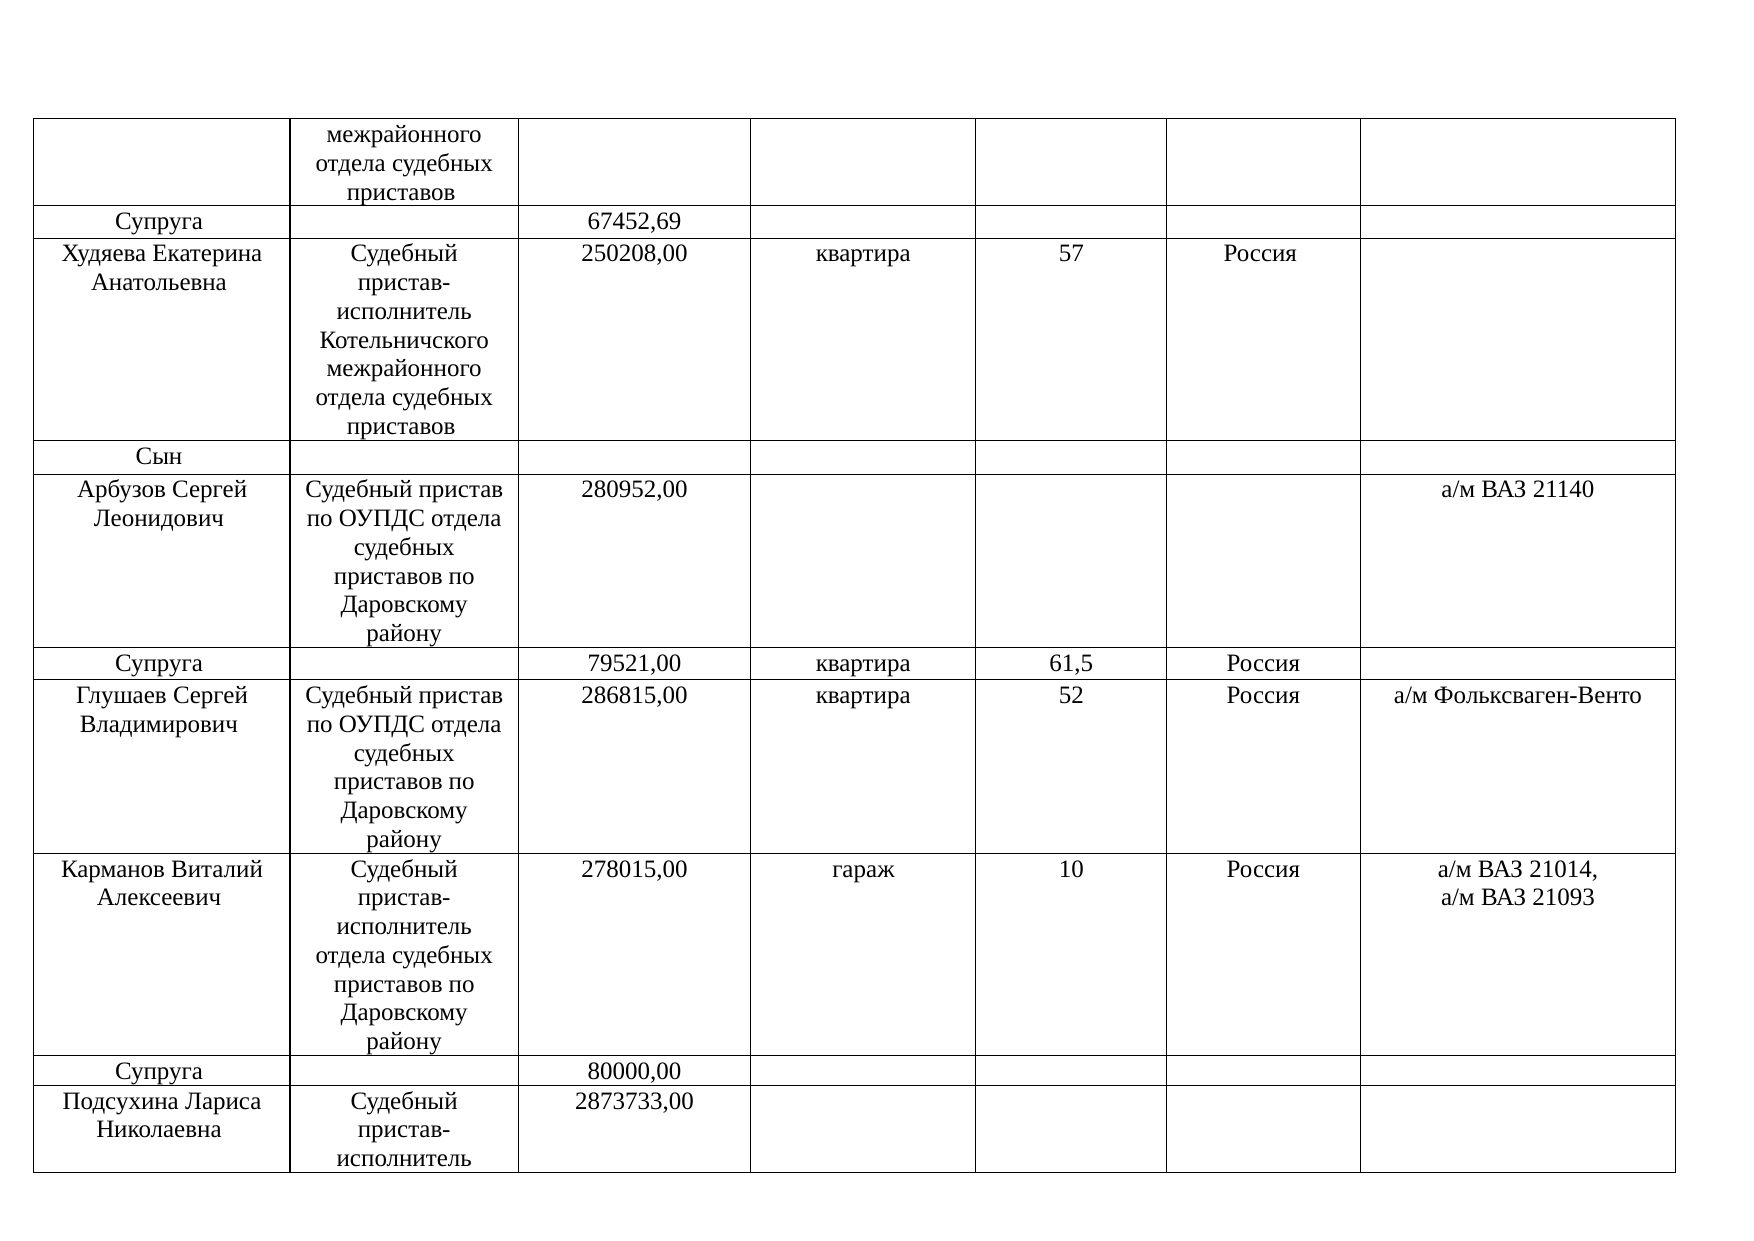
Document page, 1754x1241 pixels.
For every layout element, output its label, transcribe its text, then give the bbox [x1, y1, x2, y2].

table_cell [1167, 1086, 1360, 1172]
table_cell [976, 1056, 1166, 1085]
table_cell [1680, 1055, 1686, 1085]
table_cell а/м Фольксваген-Венто [1361, 680, 1675, 853]
table_cell [1680, 474, 1686, 647]
table_cell [1167, 1056, 1360, 1085]
table_cell Россия [1167, 239, 1360, 440]
table_cell 250208,00 [519, 239, 750, 440]
table_cell [1680, 205, 1686, 237]
table_cell 80000,00 [519, 1056, 750, 1085]
table_cell [1167, 475, 1360, 647]
table_cell [1676, 647, 1680, 679]
table_cell [291, 648, 518, 679]
table_cell [1680, 1085, 1686, 1172]
table_cell квартира [751, 648, 975, 679]
table_cell квартира [751, 680, 975, 853]
table_cell а/м ВАЗ 21014, а/м ВАЗ 21093 [1361, 854, 1675, 1055]
table_cell [1676, 205, 1680, 237]
table_cell Россия [1167, 648, 1360, 679]
table_cell [976, 1086, 1166, 1172]
table_cell Судебный пристав-исполнитель Котельничского межрайонного отдела судебных приставов [291, 239, 518, 440]
table_cell межрайонного отдела судебных приставов [291, 119, 518, 205]
table_cell [29, 1055, 33, 1085]
table_cell [751, 119, 975, 205]
table_cell [519, 119, 750, 205]
table_cell [291, 441, 518, 473]
table_cell [291, 206, 518, 237]
table_cell Судебный пристав по ОУПДС отдела судебных приставов по Даровскому району [291, 680, 518, 853]
table_cell 280952,00 [519, 475, 750, 647]
table_cell [29, 205, 33, 237]
table_cell [1167, 206, 1360, 237]
table_cell 79521,00 [519, 648, 750, 679]
table_cell Супруга [34, 1056, 289, 1085]
table_cell [291, 1056, 518, 1085]
table_cell Россия [1167, 854, 1360, 1055]
table_cell [1680, 440, 1686, 473]
table_cell Подсухина Лариса Николаевна [34, 1086, 289, 1172]
table_cell [976, 206, 1166, 237]
table_cell [1167, 119, 1360, 205]
table_cell [1361, 1056, 1675, 1085]
table_cell [1680, 679, 1686, 853]
table_cell 67452,69 [519, 206, 750, 237]
table_cell [1680, 647, 1686, 679]
table_cell 52 [976, 680, 1166, 853]
table_cell а/м ВАЗ 21140 [1361, 475, 1675, 647]
table_cell Супруга [34, 648, 289, 679]
table_cell [1361, 206, 1675, 237]
table_cell [34, 119, 289, 205]
table_cell Судебный пристав-исполнитель [291, 1086, 518, 1172]
table_cell [751, 1056, 975, 1085]
table_cell Худяева Екатерина Анатольевна [34, 239, 289, 440]
table_cell [976, 441, 1166, 473]
table_cell Судебный пристав по ОУПДС отдела судебных приставов по Даровскому району [291, 475, 518, 647]
table_cell Супруга [34, 206, 289, 237]
table_cell [1676, 118, 1680, 205]
table_cell 61,5 [976, 648, 1166, 679]
table_cell Сын [34, 441, 289, 473]
table_cell Глушаев Сергей Владимирович [34, 680, 289, 853]
table_cell [976, 475, 1166, 647]
table_cell [29, 118, 33, 205]
table_cell [29, 238, 33, 440]
table_cell [1676, 474, 1680, 647]
table_cell квартира [751, 239, 975, 440]
table_cell [1361, 1086, 1675, 1172]
table_cell [1680, 238, 1686, 440]
table_cell [1676, 1055, 1680, 1085]
table_cell [1676, 238, 1680, 440]
table_cell [29, 853, 33, 1055]
table_cell [1167, 441, 1360, 473]
table_cell [1361, 119, 1675, 205]
table_cell [1676, 440, 1680, 473]
table_cell [29, 679, 33, 853]
table_cell [1680, 118, 1686, 205]
table_cell [976, 119, 1166, 205]
table_cell [29, 440, 33, 473]
table_cell 10 [976, 854, 1166, 1055]
table_cell 2873733,00 [519, 1086, 750, 1172]
table_cell [751, 475, 975, 647]
table_cell [29, 474, 33, 647]
table_cell Россия [1167, 680, 1360, 853]
table_cell [1361, 239, 1675, 440]
table_cell [1680, 853, 1686, 1055]
table_cell [1361, 648, 1675, 679]
table_cell Судебный пристав-исполнитель отдела судебных приставов по Даровскому району [291, 854, 518, 1055]
table_cell Карманов Виталий Алексеевич [34, 854, 289, 1055]
table_cell [29, 647, 33, 679]
table_cell [751, 206, 975, 237]
table_cell [1361, 441, 1675, 473]
table_cell [751, 441, 975, 473]
table_cell 286815,00 [519, 680, 750, 853]
table_cell [1676, 853, 1680, 1055]
table_cell [29, 1085, 33, 1172]
table_cell [1676, 1085, 1680, 1172]
table_cell гараж [751, 854, 975, 1055]
table_cell [751, 1086, 975, 1172]
table_cell 57 [976, 239, 1166, 440]
table_cell 278015,00 [519, 854, 750, 1055]
table_cell Арбузов Сергей Леонидович [34, 475, 289, 647]
table_cell [519, 441, 750, 473]
table_cell [1676, 679, 1680, 853]
